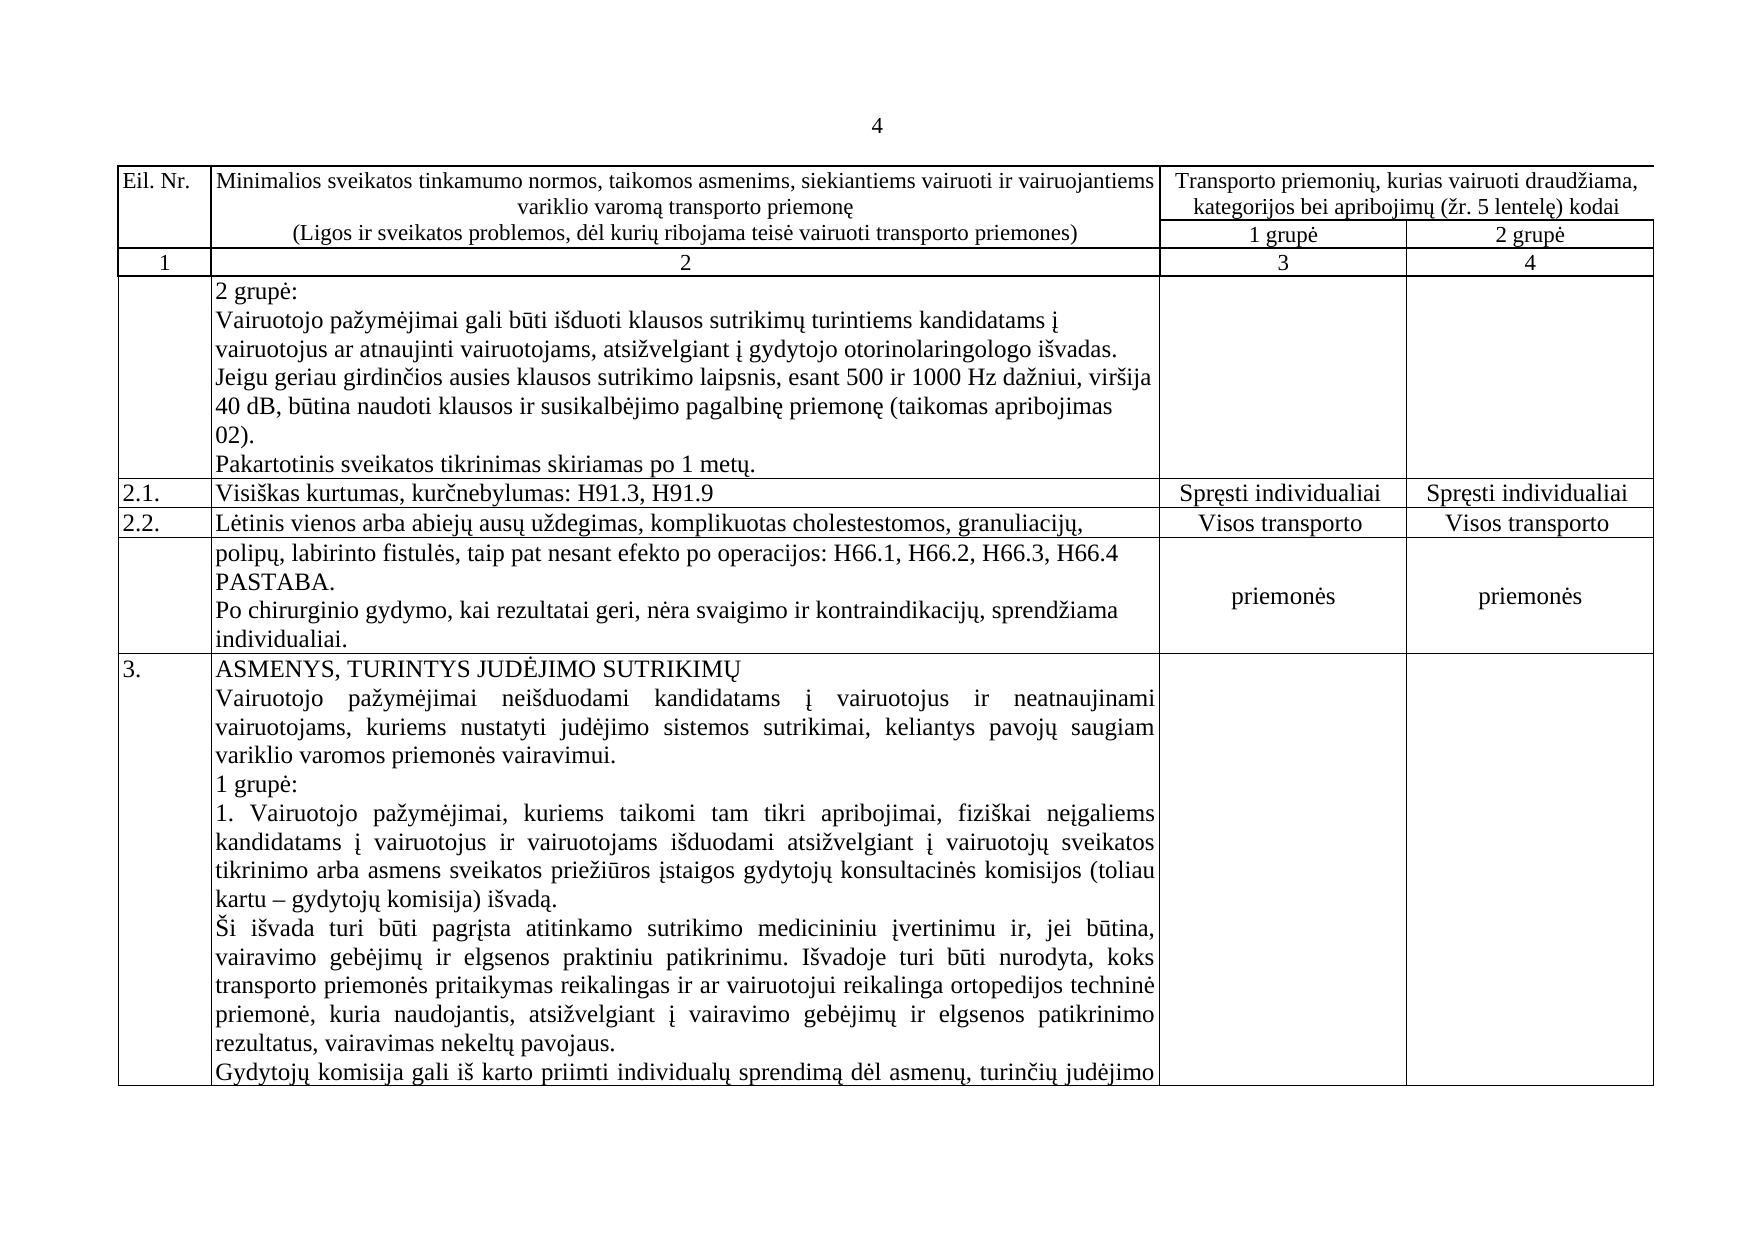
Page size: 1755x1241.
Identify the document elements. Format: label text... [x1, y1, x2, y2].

table_cell [1407, 654, 1653, 1085]
table_header Minimalios sveikatos tinkamumo normos, taikomos asmenims, siekiantiems vairuoti ir vairuojantiems variklio varomą transporto priemonę (Ligos ir sveikatos problemos, dėl kurių ribojama teisė vairuoti transporto priemones) [212, 167, 1159, 247]
table_cell 4 [1407, 249, 1653, 275]
table_cell Visiškas kurtumas, kurčnebylumas: H91.3, H91.9 [212, 479, 1159, 507]
table_cell Visos transporto [1160, 508, 1406, 537]
table_header Eil. Nr. [119, 167, 210, 247]
table_cell 1 grupė [1161, 221, 1406, 247]
table_cell 2 grupė [1407, 221, 1653, 247]
table_cell [119, 277, 211, 477]
table_cell priemonės [1407, 538, 1653, 653]
table_cell priemonės [1160, 538, 1406, 653]
table_cell Lėtinis vienos arba abiejų ausų uždegimas, komplikuotas cholestestomos, granuliacijų, [212, 508, 1159, 537]
table_cell 2 grupė: Vairuotojo pažymėjimai gali būti išduoti klausos sutrikimų turintiems kandidatams į vairuotojus ar atnaujinti vairuotojams, atsižvelgiant į gydytojo otorinolaringologo išvadas. Jeigu geriau girdinčios ausies klausos sutrikimo laipsnis, esant 500 ir 1000 Hz dažniui, viršija 40 dB, būtina naudoti klausos ir susikalbėjimo pagalbinę priemonę (taikomas apribojimas 02). Pakartotinis sveikatos tikrinimas skiriamas po 1 metų. [212, 277, 1159, 477]
table_header Transporto priemonių, kurias vairuoti draudžiama, kategorijos bei apribojimų (žr. 5 lentelę) kodai [1161, 167, 1653, 219]
table_cell polipų, labirinto fistulės, taip pat nesant efekto po operacijos: H66.1, H66.2, H66.3, H66.4 PASTABA. Po chirurginio gydymo, kai rezultatai geri, nėra svaigimo ir kontraindikacijų, sprendžiama individualiai. [212, 538, 1159, 653]
table_cell ASMENYS, TURINTYS JUDĖJIMO SUTRIKIMŲ Vairuotojo pažymėjimai neišduodami kandidatams į vairuotojus ir neatnaujinami vairuotojams, kuriems nustatyti judėjimo sistemos sutrikimai, keliantys pavojų saugiam variklio varomos priemonės vairavimui. 1 grupė: 1. Vairuotojo pažymėjimai, kuriems taikomi tam tikri apribojimai, fiziškai neįgaliems kandidatams į vairuotojus ir vairuotojams išduodami atsižvelgiant į vairuotojų sveikatos tikrinimo arba asmens sveikatos priežiūros įstaigos gydytojų konsultacinės komisijos (toliau kartu – gydytojų komisija) išvadą. Ši išvada turi būti pagrįsta atitinkamo sutrikimo medicininiu įvertinimu ir, jei būtina, vairavimo gebėjimų ir elgsenos praktiniu patikrinimu. Išvadoje turi būti nurodyta, koks transporto priemonės pritaikymas reikalingas ir ar vairuotojui reikalinga ortopedijos techninė priemonė, kuria naudojantis, atsižvelgiant į vairavimo gebėjimų ir elgsenos patikrinimo rezultatus, vairavimas nekeltų pavojaus. Gydytojų komisija gali iš karto priimti individualų sprendimą dėl asmenų, turinčių judėjimo [212, 654, 1159, 1085]
table_cell [1160, 654, 1406, 1085]
table_cell 3 [1161, 249, 1406, 275]
table_cell 2 [212, 249, 1159, 275]
table_cell [1407, 277, 1653, 477]
table_cell 2.1. [119, 479, 211, 507]
table_cell 3. [119, 654, 211, 1085]
table_cell Spręsti individualiai [1407, 479, 1653, 507]
table_cell [119, 538, 211, 653]
table_cell 2.2. [119, 508, 211, 537]
table_cell Visos transporto [1407, 508, 1653, 537]
table_cell Spręsti individualiai [1160, 479, 1406, 507]
table_cell 1 [119, 249, 210, 275]
table_cell [1160, 277, 1406, 477]
